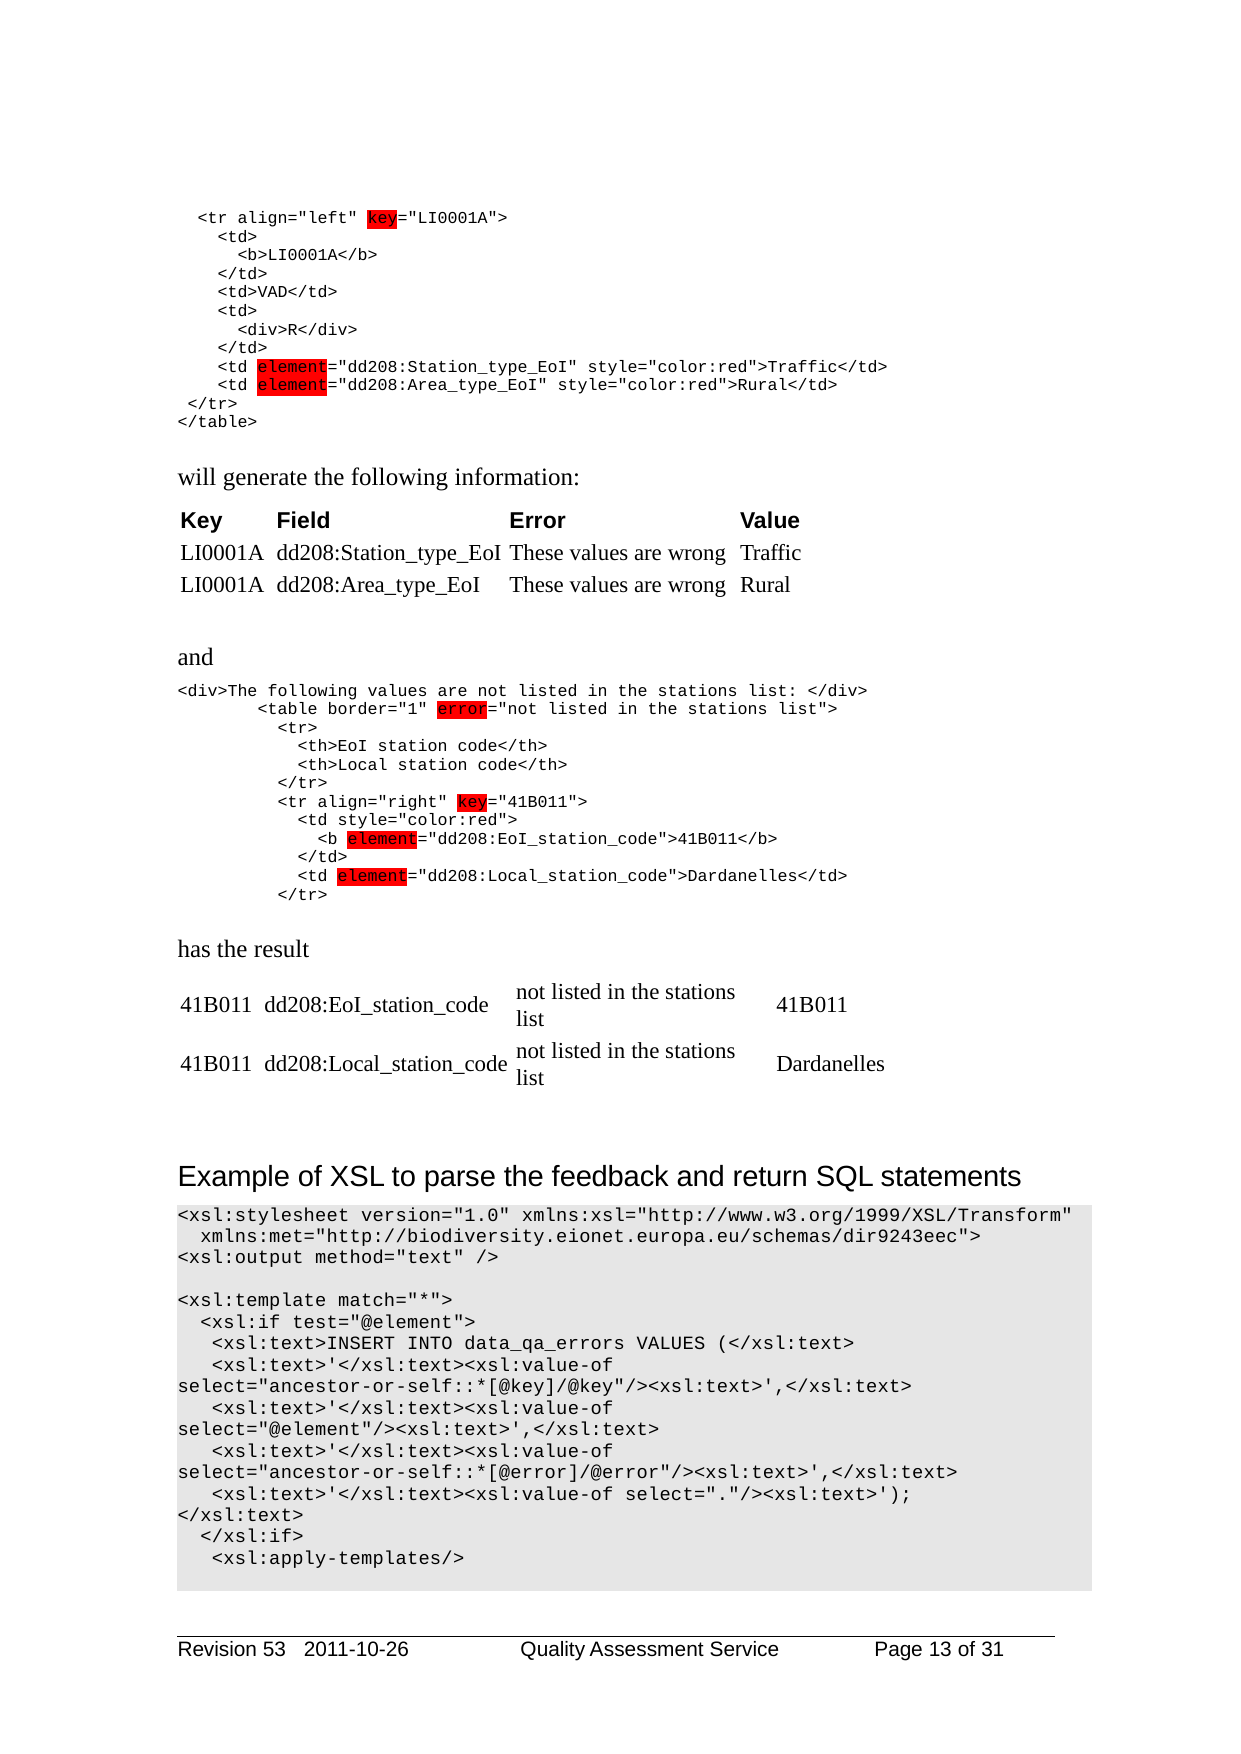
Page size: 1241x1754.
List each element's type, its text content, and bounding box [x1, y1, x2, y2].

text <tr align="left" key="LI0001A"> [177, 210, 1092, 229]
text <td> [177, 303, 1092, 321]
table_cell dd208:Local_station_code [261, 1034, 513, 1093]
text </tr> [177, 886, 1092, 905]
text </td> [177, 340, 1092, 358]
list <xsl:text>'</xsl:text><xsl:value-of select="@element"/><xsl:text>',</xsl:text> [177, 1398, 1092, 1441]
text <td> [177, 229, 1092, 247]
table_header Error [506, 503, 737, 536]
table_cell These values are wrong [506, 536, 737, 568]
text </table> [177, 414, 1092, 433]
list xmlns:met="http://biodiversity.eionet.europa.eu/schemas/dir9243eec"> [177, 1226, 1092, 1248]
text <tr align="right" key="41B011"> [177, 794, 1092, 812]
table_cell 41B011 [177, 1034, 261, 1093]
text </tr> [177, 396, 1092, 414]
text </tr> [177, 775, 1092, 794]
table_cell Dardanelles [773, 1034, 898, 1093]
text </td> [177, 849, 1092, 868]
list <xsl:apply-templates/> [177, 1548, 1092, 1570]
table_header dd208:EoI_station_code [261, 975, 513, 1034]
table_cell LI0001A [177, 536, 273, 568]
text <td element="dd208:Local_station_code">Dardanelles</td> [177, 868, 1092, 886]
text <b element="dd208:EoI_station_code">41B011</b> [177, 831, 1092, 849]
subtitle Example of XSL to parse the feedback and return SQL statements [177, 1159, 1092, 1192]
text <div>R</div> [177, 321, 1092, 340]
list <xsl:text>INSERT INTO data_qa_errors VALUES (</xsl:text> [177, 1334, 1092, 1355]
list <xsl:if test="@element"> [177, 1312, 1092, 1334]
list <xsl:stylesheet version="1.0" xmlns:xsl="http://www.w3.org/1999/XSL/Transform" [177, 1205, 1092, 1226]
table_header 41B011 [177, 975, 261, 1034]
text <th>Local station code</th> [177, 757, 1092, 775]
list <xsl:text>'</xsl:text><xsl:value-of select="ancestor-or-self::*[@error]/@error"/><xsl:text>',</xsl:text> [177, 1441, 1092, 1484]
text <div>The following values are not listed in the stations list: </div> [177, 682, 1092, 701]
list <xsl:template match="*"> [177, 1291, 1092, 1312]
table_cell dd208:Station_type_EoI [274, 536, 506, 568]
text has the result [177, 934, 1092, 963]
table_cell Rural [737, 568, 822, 601]
table_cell Traffic [737, 536, 822, 568]
table_header Value [737, 503, 822, 536]
text <td>VAD</td> [177, 284, 1092, 303]
list <xsl:output method="text" /> [177, 1248, 1092, 1269]
text <table border="1" error="not listed in the stations list"> [177, 701, 1092, 719]
table_cell LI0001A [177, 568, 273, 601]
table_header not listed in the stations list [513, 975, 773, 1034]
text <td element="dd208:Station_type_EoI" style="color:red">Traffic</td> [177, 358, 1092, 377]
list </xsl:text> [177, 1505, 1092, 1527]
text and [177, 642, 1092, 671]
list </xsl:if> [177, 1527, 1092, 1548]
table_header Key [177, 503, 273, 536]
table_header Field [274, 503, 506, 536]
text <b>LI0001A</b> [177, 247, 1092, 266]
table_cell dd208:Area_type_EoI [274, 568, 506, 601]
table_cell not listed in the stations list [513, 1034, 773, 1093]
text </td> [177, 266, 1092, 284]
text <tr> [177, 719, 1092, 738]
list <xsl:text>'</xsl:text><xsl:value-of select="ancestor-or-self::*[@key]/@key"/><xsl:text>',</xsl:text> [177, 1355, 1092, 1398]
text <td style="color:red"> [177, 812, 1092, 831]
table_header 41B011 [773, 975, 898, 1034]
list <xsl:text>'</xsl:text><xsl:value-of select="."/><xsl:text>'); [177, 1484, 1092, 1505]
text will generate the following information: [177, 462, 1092, 491]
text <td element="dd208:Area_type_EoI" style="color:red">Rural</td> [177, 377, 1092, 396]
table_cell These values are wrong [506, 568, 737, 601]
text <th>EoI station code</th> [177, 738, 1092, 757]
